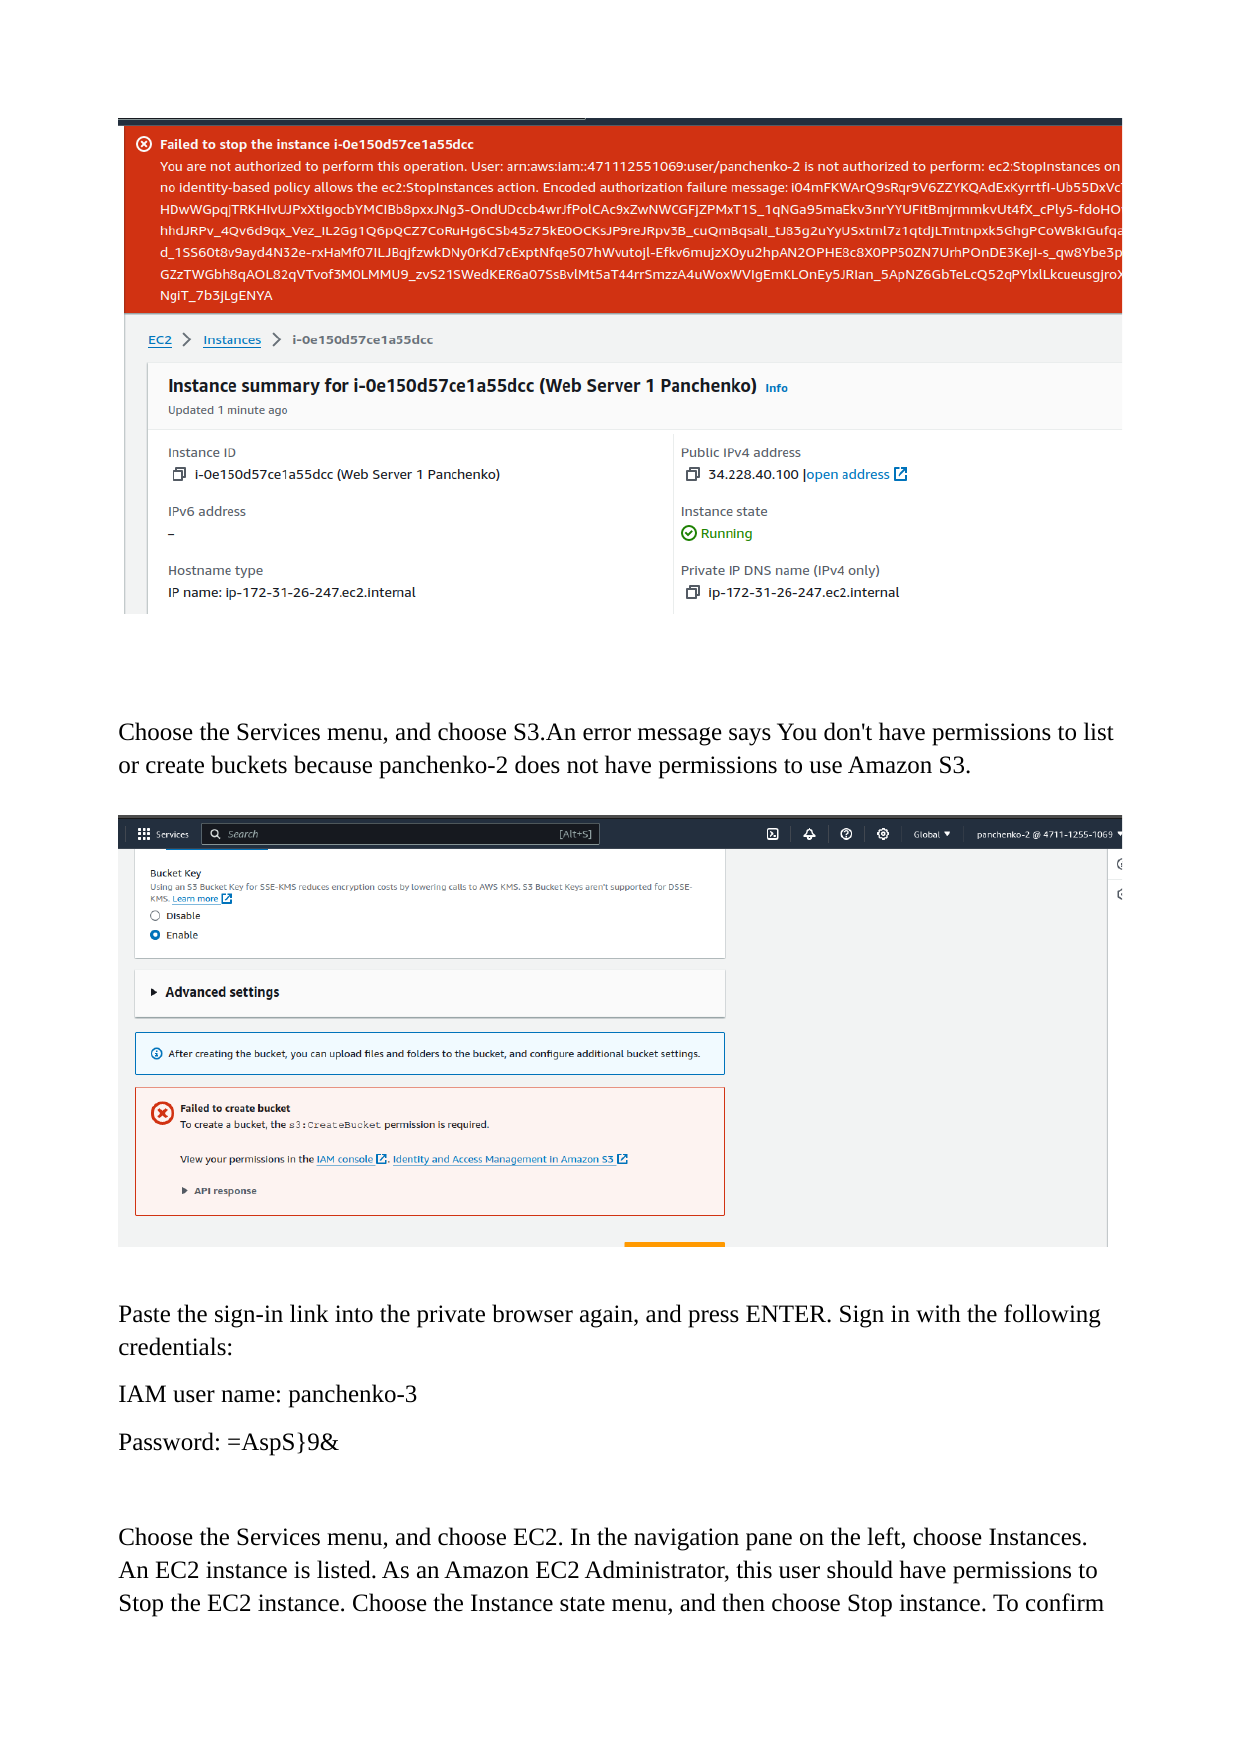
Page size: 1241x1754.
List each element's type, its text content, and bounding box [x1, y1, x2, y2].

text Choose the Services menu, and choose S3.An error message says You don't have permissions to list or create buckets because panchenko-2 does not have permissions to use Amazon S3. [118, 614, 1122, 812]
text Paste the sign-in link into the private browser again, and press ENTER. Sign in with the following credentials: [118, 1299, 1122, 1361]
text Password: =AspS}9& [118, 1427, 1122, 1456]
picture [118, 815, 1123, 1247]
text Choose the Services menu, and choose EC2. In the navigation pane on the left, choose Instances. An EC2 instance is listed. As an Amazon EC2 Administrator, this user should have permissions to Stop the EC2 instance. Choose the Instance state menu, and then choose Stop instance. To confirm [118, 1522, 1122, 1617]
picture [118, 118, 1123, 614]
text IAM user name: panchenko-3 [118, 1379, 1122, 1408]
